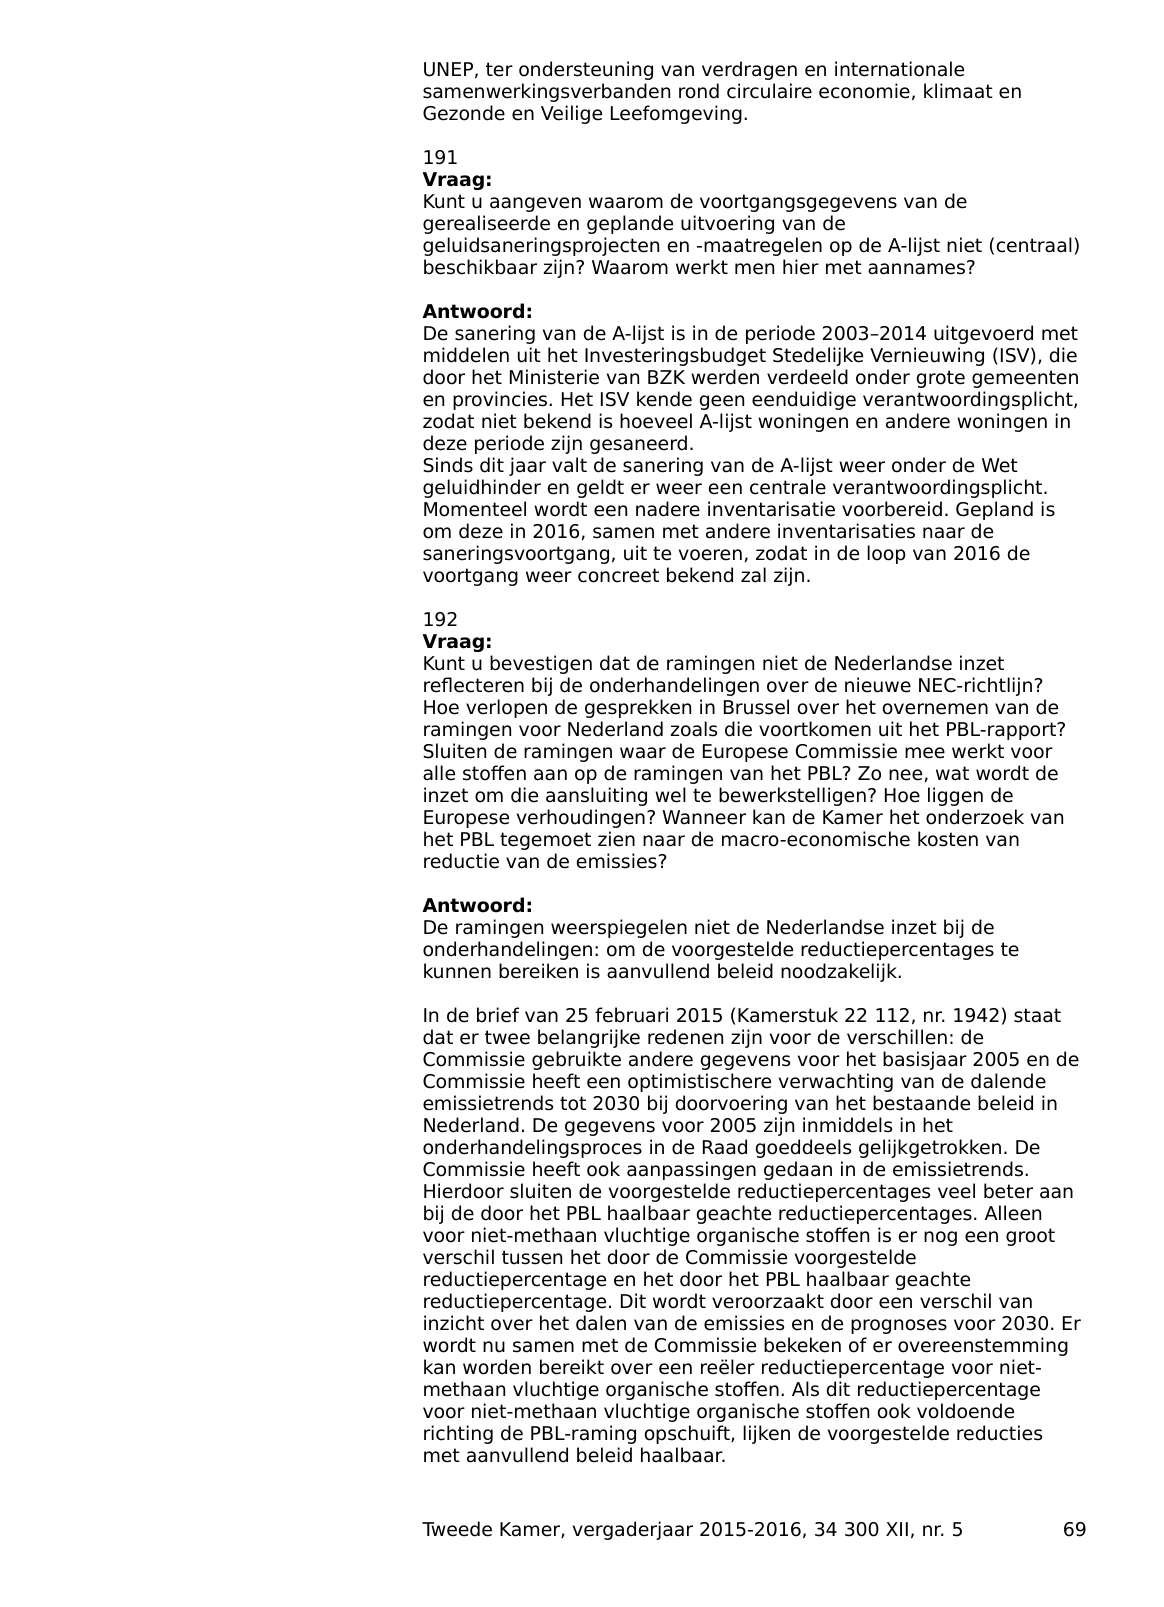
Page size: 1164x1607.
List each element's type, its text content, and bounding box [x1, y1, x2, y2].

text Sinds dit jaar valt de sanering van de A-lijst weer onder de Wet geluidhinder en geldt er weer een centrale verantwoordingsplicht. Momenteel wordt een nadere inventarisatie voorbereid. Gepland is om deze in 2016, samen met andere inventarisaties naar de saneringsvoortgang, uit te voeren, zodat in de loop van 2016 de voortgang weer concreet bekend zal zijn. [422, 455, 1087, 587]
text UNEP, ter ondersteuning van verdragen en internationale samenwerkingsverbanden rond circulaire economie, klimaat en Gezonde en Veilige Leefomgeving. [422, 59, 1087, 125]
text 192 [422, 609, 1087, 631]
text Vraag: [422, 631, 1087, 653]
text Kunt u bevestigen dat de ramingen niet de Nederlandse inzet reflecteren bij de onderhandelingen over de nieuwe NEC-richtlijn? Hoe verlopen de gesprekken in Brussel over het overnemen van de ramingen voor Nederland zoals die voortkomen uit het PBL-rapport? Sluiten de ramingen waar de Europese Commissie mee werkt voor alle stoffen aan op de ramingen van het PBL? Zo nee, wat wordt de inzet om die aansluiting wel te bewerkstelligen? Hoe liggen de Europese verhoudingen? Wanneer kan de Kamer het onderzoek van het PBL tegemoet zien naar de macro-economische kosten van reductie van de emissies? [422, 653, 1087, 873]
text De sanering van de A-lijst is in de periode 2003–2014 uitgevoerd met middelen uit het Investeringsbudget Stedelijke Vernieuwing (ISV), die door het Ministerie van BZK werden verdeeld onder grote gemeenten en provincies. Het ISV kende geen eenduidige verantwoordingsplicht, zodat niet bekend is hoeveel A-lijst woningen en andere woningen in deze periode zijn gesaneerd. [422, 323, 1087, 455]
text Kunt u aangeven waarom de voortgangsgegevens van de gerealiseerde en geplande uitvoering van de geluidsaneringsprojecten en -maatregelen op de A-lijst niet (centraal) beschikbaar zijn? Waarom werkt men hier met aannames? [422, 191, 1087, 279]
text Vraag: [422, 169, 1087, 191]
text 191 [422, 147, 1087, 169]
text Antwoord: [422, 895, 1087, 917]
text In de brief van 25 februari 2015 (Kamerstuk 22 112, nr. 1942) staat dat er twee belangrijke redenen zijn voor de verschillen: de Commissie gebruikte andere gegevens voor het basisjaar 2005 en de Commissie heeft een optimistischere verwachting van de dalende emissietrends tot 2030 bij doorvoering van het bestaande beleid in Nederland. De gegevens voor 2005 zijn inmiddels in het onderhandelingsproces in de Raad goeddeels gelijkgetrokken. De Commissie heeft ook aanpassingen gedaan in de emissietrends. Hierdoor sluiten de voorgestelde reductiepercentages veel beter aan bij de door het PBL haalbaar geachte reductiepercentages. Alleen voor niet-methaan vluchtige organische stoffen is er nog een groot verschil tussen het door de Commissie voorgestelde reductiepercentage en het door het PBL haalbaar geachte reductiepercentage. Dit wordt veroorzaakt door een verschil van inzicht over het dalen van de emissies en de prognoses voor 2030. Er wordt nu samen met de Commissie bekeken of er overeenstemming kan worden bereikt over een reëler reductiepercentage voor niet-methaan vluchtige organische stoffen. Als dit reductiepercentage voor niet-methaan vluchtige organische stoffen ook voldoende richting de PBL-raming opschuift, lijken de voorgestelde reducties met aanvullend beleid haalbaar. [422, 1005, 1087, 1467]
text Antwoord: [422, 301, 1087, 323]
text De ramingen weerspiegelen niet de Nederlandse inzet bij de onderhandelingen: om de voorgestelde reductiepercentages te kunnen bereiken is aanvullend beleid noodzakelijk. [422, 917, 1087, 983]
